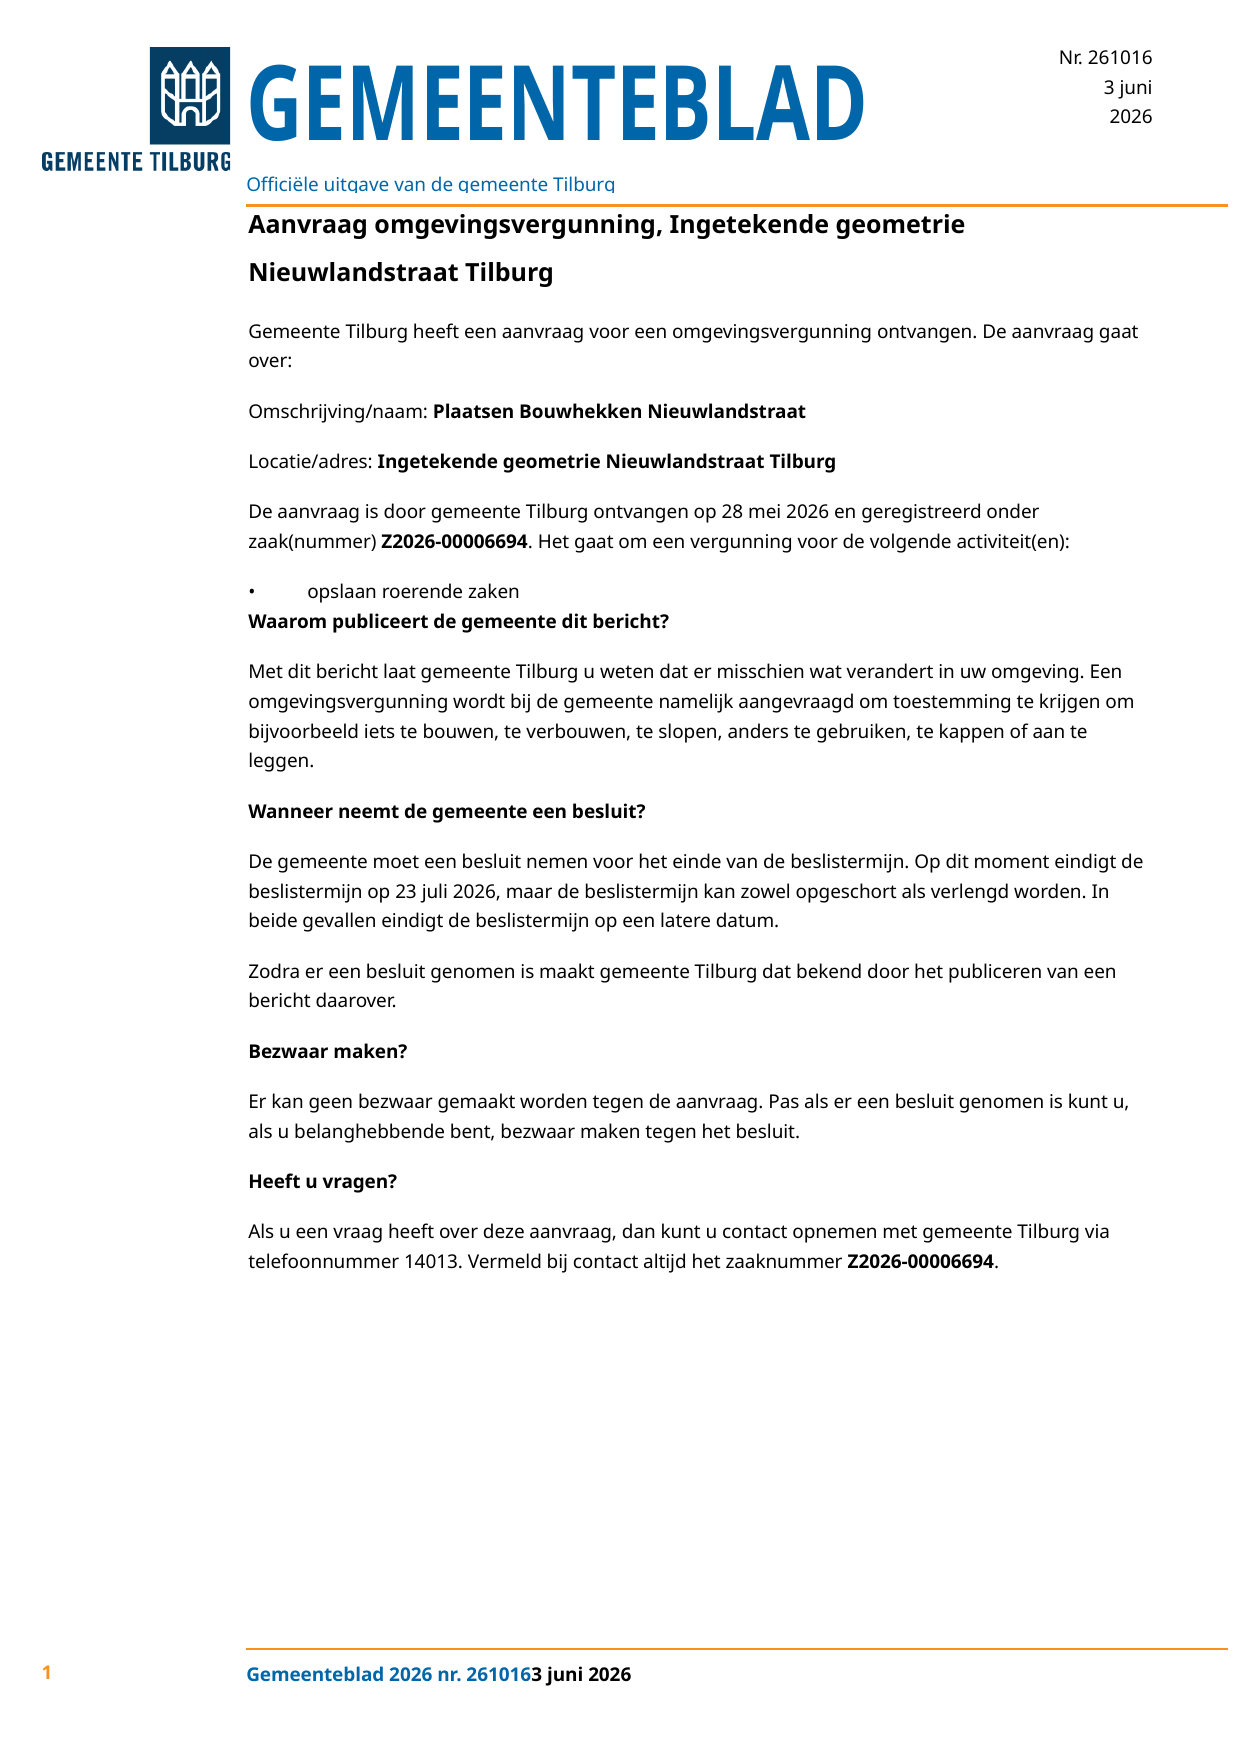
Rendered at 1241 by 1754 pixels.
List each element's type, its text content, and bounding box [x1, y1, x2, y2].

text Waarom publiceert de gemeente dit bericht? [248, 608, 1152, 634]
text Heeft u vragen? [248, 1168, 1152, 1194]
list opslaan roerende zaken [248, 579, 1152, 604]
picture [41, 47, 231, 172]
text Met dit bericht laat gemeente Tilburg u weten dat er misschien wat verandert in uw omgeving. Een omgevingsvergunning wordt bij de gemeente namelijk aangevraagd om toestemming te krijgen om bijvoorbeeld iets te bouwen, te verbouwen, te slopen, anders te gebruiken, te kappen of aan te leggen. [248, 659, 1152, 773]
text Wanneer neemt de gemeente een besluit? [248, 798, 1152, 824]
text Gemeente Tilburg heeft een aanvraag voor een omgevingsvergunning ontvangen. De aanvraag gaat over: [248, 318, 1152, 373]
text De aanvraag is door gemeente Tilburg ontvangen op 28 mei 2026 en geregistreerd onder zaak(nummer) Z2026-00006694. Het gaat om een vergunning voor de volgende activiteit(en): [248, 499, 1152, 554]
text Omschrijving/naam: Plaatsen Bouwhekken Nieuwlandstraat [248, 398, 1152, 424]
text Aanvraag omgevingsvergunning, Ingetekende geometrie Nieuwlandstraat Tilburg [248, 207, 1152, 288]
text Zodra er een besluit genomen is maakt gemeente Tilburg dat bekend door het publiceren van een bericht daarover. [248, 958, 1152, 1013]
text Bezwaar maken? [248, 1038, 1152, 1064]
text Locatie/adres: Ingetekende geometrie Nieuwlandstraat Tilburg [248, 448, 1152, 474]
text De gemeente moet een besluit nemen voor het einde van de beslistermijn. Op dit moment eindigt de beslistermijn op 23 juli 2026, maar de beslistermijn kan zowel opgeschort als verlengd worden. In beide gevallen eindigt de beslistermijn op een latere datum. [248, 848, 1152, 933]
text Als u een vraag heeft over deze aanvraag, dan kunt u contact opnemen met gemeente Tilburg via telefoonnummer 14013. Vermeld bij contact altijd het zaaknummer Z2026-00006694. [248, 1219, 1152, 1274]
text Er kan geen bezwaar gemaakt worden tegen de aanvraag. Pas als er een besluit genomen is kunt u, als u belanghebbende bent, bezwaar maken tegen het besluit. [248, 1088, 1152, 1144]
